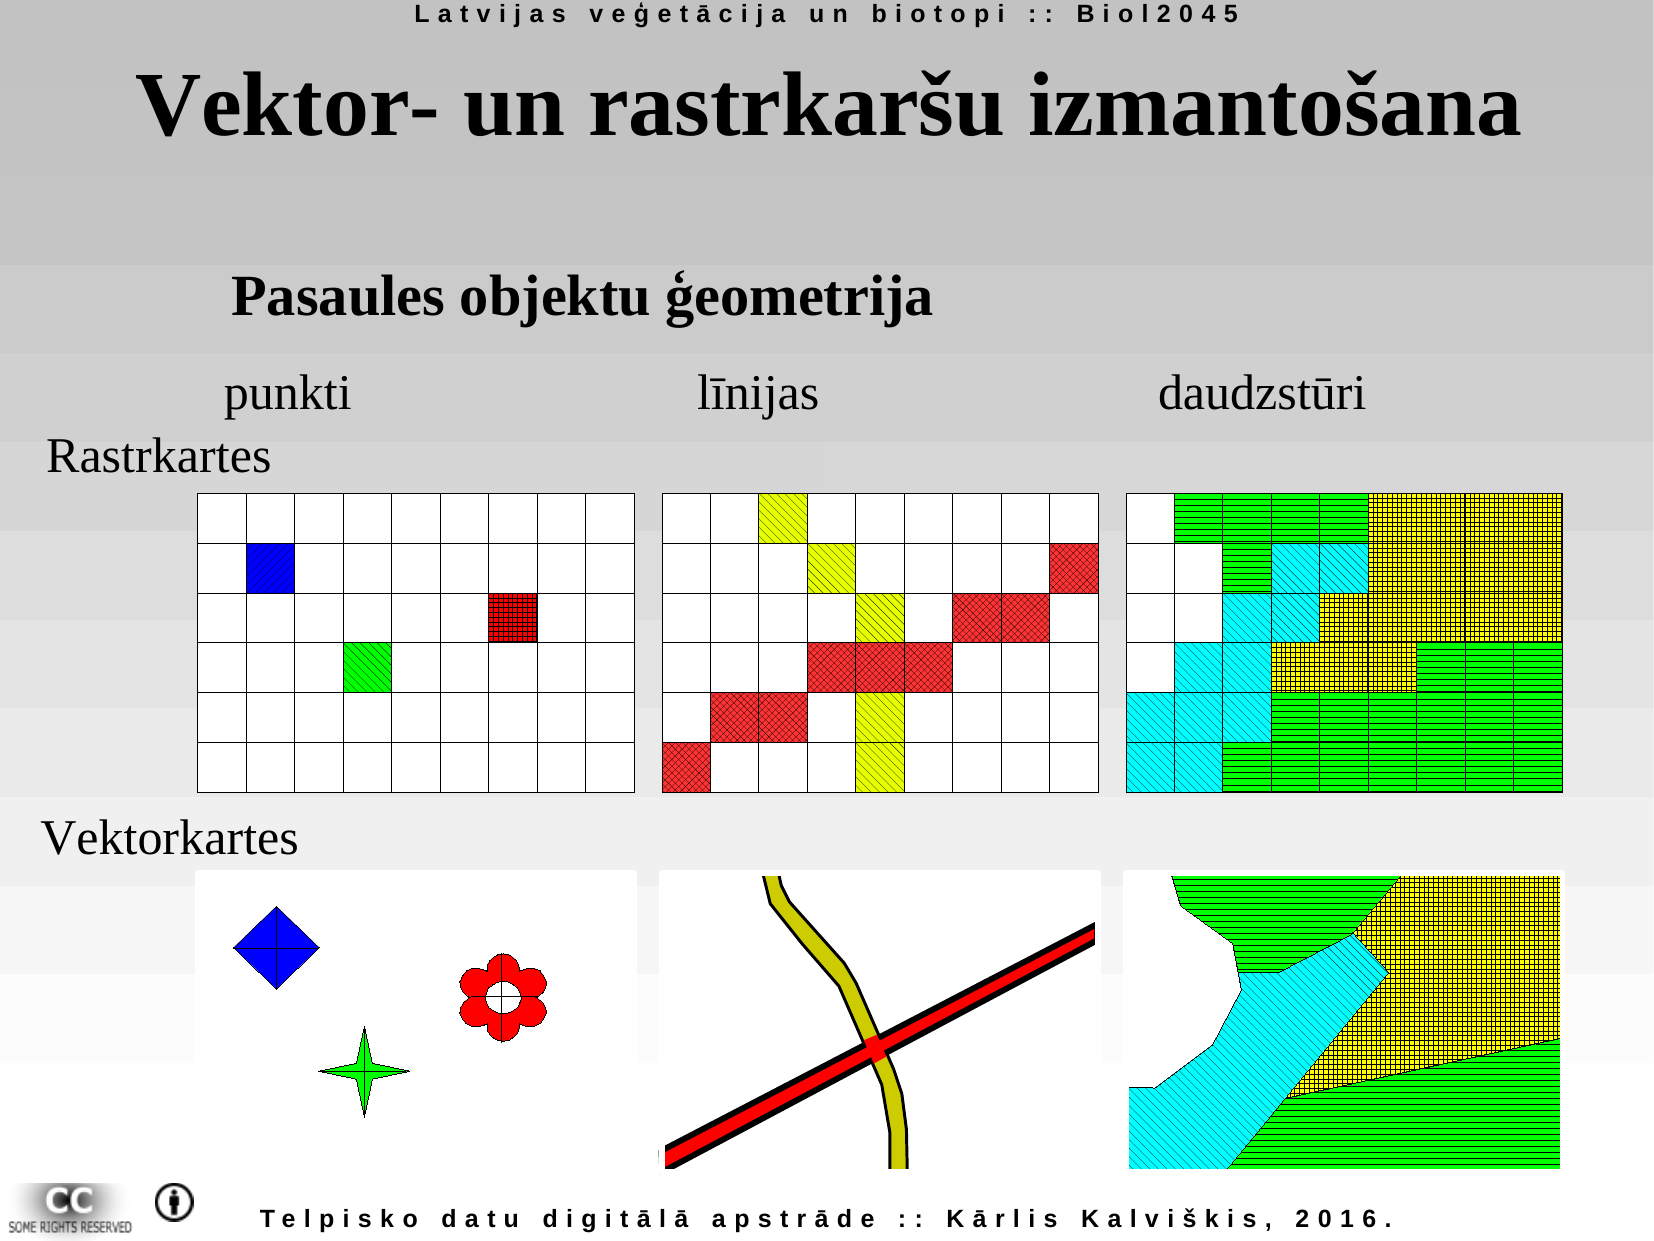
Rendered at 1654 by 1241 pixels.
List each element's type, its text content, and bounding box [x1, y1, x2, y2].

text_box līnijas [697, 364, 956, 429]
title Vektor- un rastrkaršu izmantošana [123, 53, 1536, 265]
text_box Rastrkartes [46, 427, 272, 483]
text_box [1129, 876, 1560, 1169]
text_box [197, 493, 635, 793]
text_box Vektorkartes [40, 809, 300, 866]
text_box [662, 493, 1099, 793]
text_box [1126, 493, 1563, 793]
text_box [665, 876, 1095, 1169]
text_box [197, 873, 635, 1173]
picture [0, 0, 1654, 1241]
text_box punkti [223, 364, 494, 432]
text_box Pasaules objektu ģeometrija [231, 263, 935, 328]
text_box daudzstūri [1158, 364, 1465, 429]
